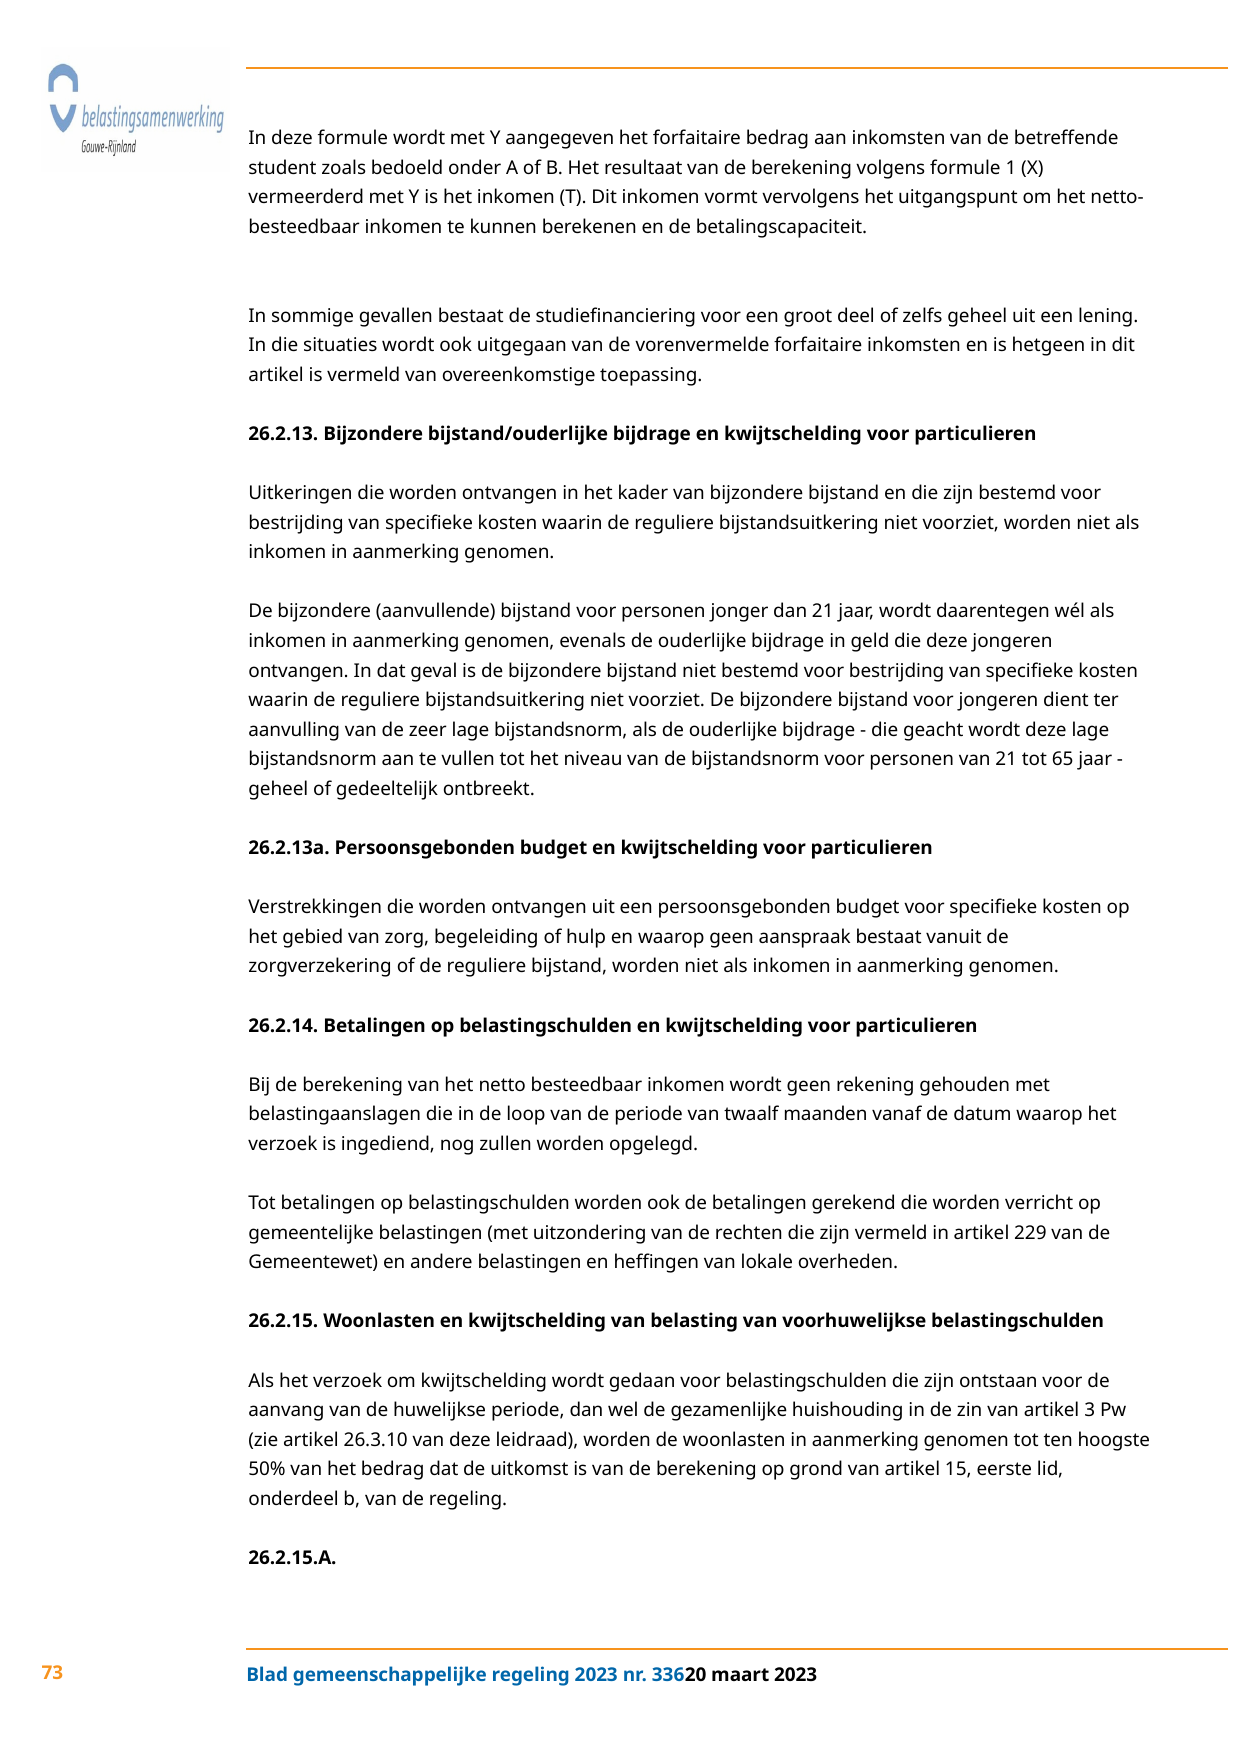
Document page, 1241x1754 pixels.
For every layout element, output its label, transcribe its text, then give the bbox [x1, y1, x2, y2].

text Tot betalingen op belastingschulden worden ook de betalingen gerekend die worden verricht op gemeentelijke belastingen (met uitzondering van de rechten die zijn vermeld in artikel 229 van de Gemeentewet) en andere belastingen en heffingen van lokale overheden. [248, 1189, 1152, 1274]
text Uitkeringen die worden ontvangen in het kader van bijzondere bijstand en die zijn bestemd voor bestrijding van specifieke kosten waarin de reguliere bijstandsuitkering niet voorziet, worden niet als inkomen in aanmerking genomen. [248, 479, 1152, 564]
text 26.2.15. Woonlasten en kwijtschelding van belasting van voorhuwelijkse belastingschulden [248, 1308, 1152, 1333]
text 26.2.15.A. [248, 1544, 1152, 1570]
text Verstrekkingen die worden ontvangen uit een persoonsgebonden budget voor specifieke kosten op het gebied van zorg, begeleiding of hulp en waarop geen aanspraak bestaat vanuit de zorgverzekering of de reguliere bijstand, worden niet als inkomen in aanmerking genomen. [248, 893, 1152, 978]
text In sommige gevallen bestaat de studiefinanciering voor een groot deel of zelfs geheel uit een lening. In die situaties wordt ook uitgegaan van de vorenvermelde forfaitaire inkomsten en is hetgeen in dit artikel is vermeld van overeenkomstige toepassing. [248, 302, 1152, 387]
text Bij de berekening van het netto besteedbaar inkomen wordt geen rekening gehouden met belastingaanslagen die in de loop van de periode van twaalf maanden vanaf de datum waarop het verzoek is ingediend, nog zullen worden opgelegd. [248, 1071, 1152, 1156]
text 26.2.13a. Persoonsgebonden budget en kwijtschelding voor particulieren [248, 834, 1152, 860]
text 26.2.14. Betalingen op belastingschulden en kwijtschelding voor particulieren [248, 1012, 1152, 1038]
text Als het verzoek om kwijtschelding wordt gedaan voor belastingschulden die zijn ontstaan voor de aanvang van de huwelijkse periode, dan wel de gezamenlijke huishouding in de zin van artikel 3 Pw (zie artikel 26.3.10 van deze leidraad), worden de woonlasten in aanmerking genomen tot ten hoogste 50% van het bedrag dat de uitkomst is van de berekening op grond van artikel 15, eerste lid, onderdeel b, van de regeling. [248, 1367, 1152, 1511]
text De bijzondere (aanvullende) bijstand voor personen jonger dan 21 jaar, wordt daarentegen wél als inkomen in aanmerking genomen, evenals de ouderlijke bijdrage in geld die deze jongeren ontvangen. In dat geval is de bijzondere bijstand niet bestemd voor bestrijding van specifieke kosten waarin de reguliere bijstandsuitkering niet voorziet. De bijzondere bijstand voor jongeren dient ter aanvulling van de zeer lage bijstandsnorm, als de ouderlijke bijdrage - die geacht wordt deze lage bijstandsnorm aan te vullen tot het niveau van de bijstandsnorm voor personen van 21 tot 65 jaar - geheel of gedeeltelijk ontbreekt. [248, 598, 1152, 801]
text In deze formule wordt met Y aangegeven het forfaitaire bedrag aan inkomsten van de betreffende student zoals bedoeld onder A of B. Het resultaat van de berekening volgens formule 1 (X) vermeerderd met Y is het inkomen (T). Dit inkomen vormt vervolgens het uitgangspunt om het netto-besteedbaar inkomen te kunnen berekenen en de betalingscapaciteit. [248, 124, 1152, 239]
picture [41, 47, 231, 172]
text 26.2.13. Bijzondere bijstand/ouderlijke bijdrage en kwijtschelding voor particulieren [248, 420, 1152, 446]
